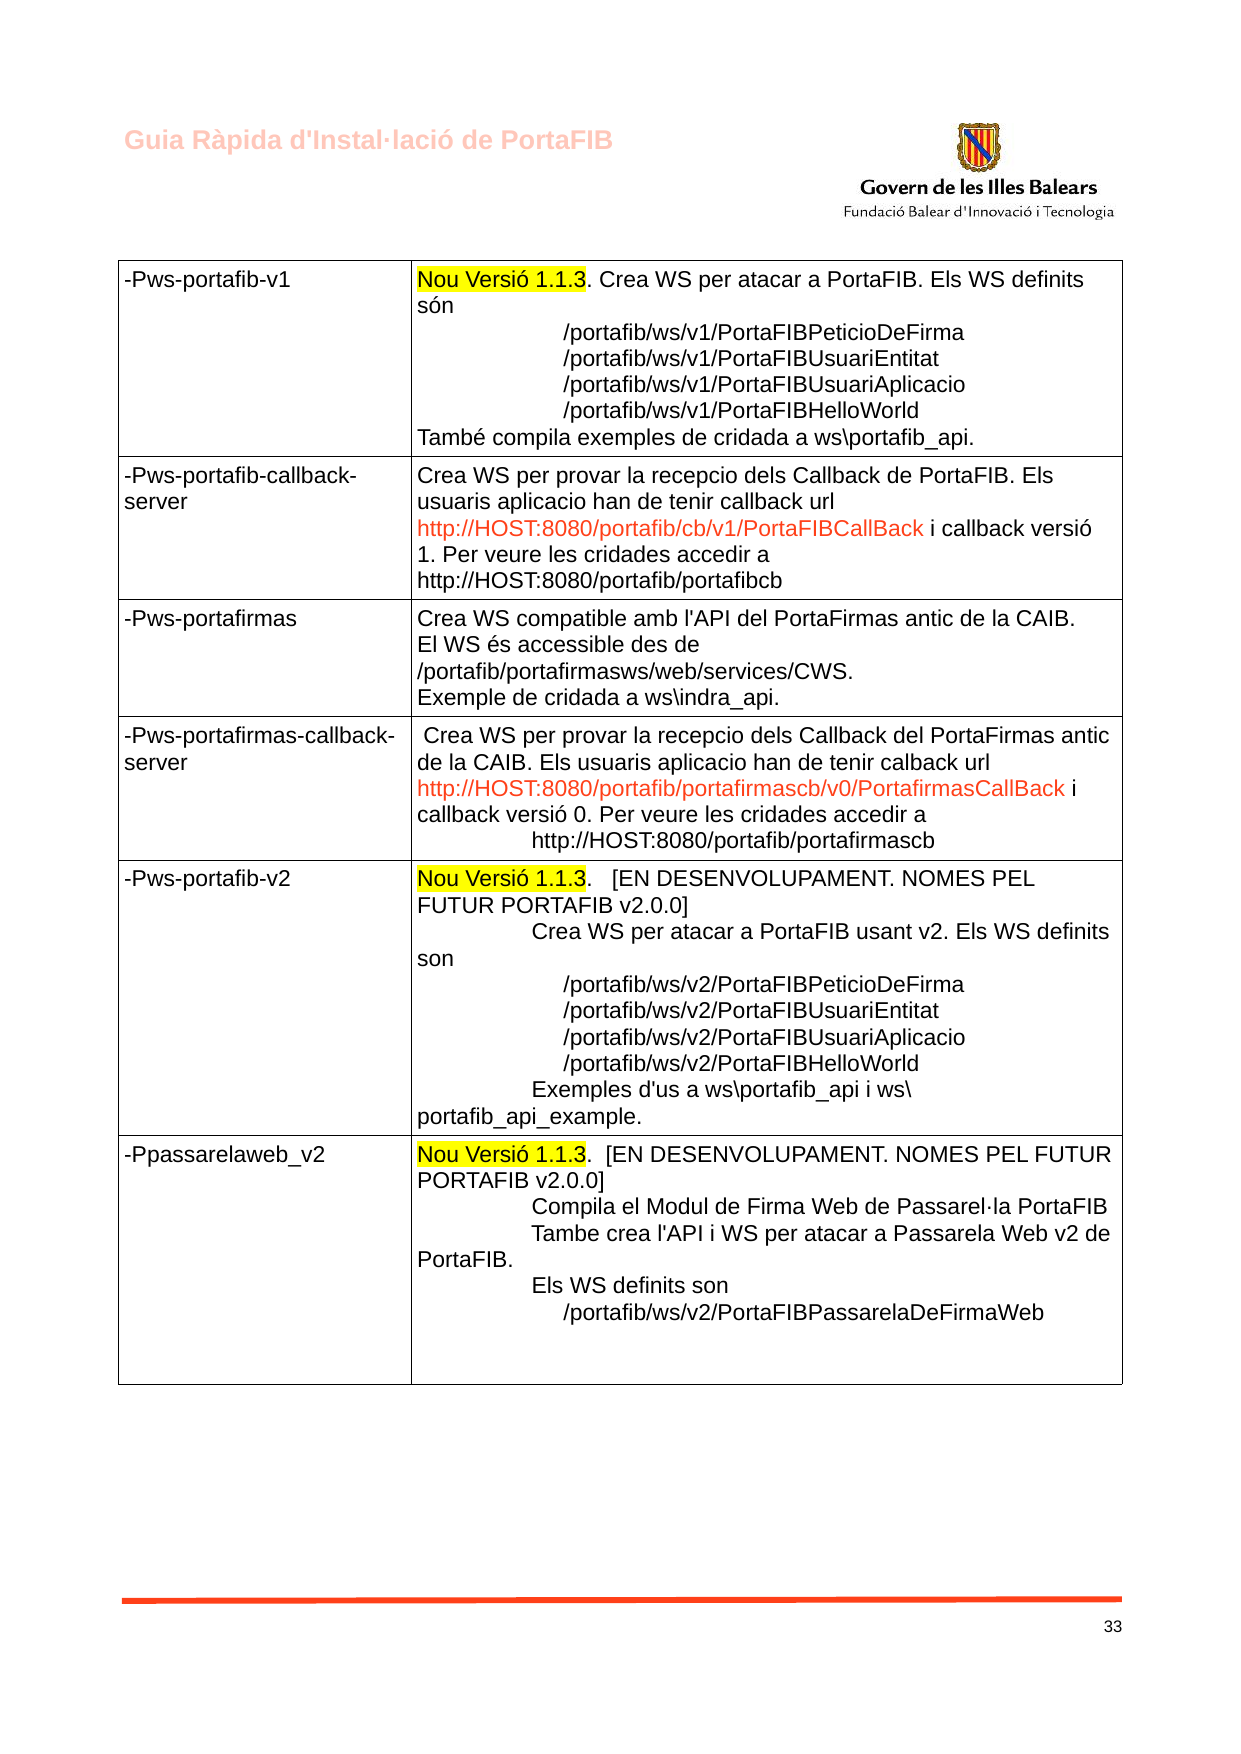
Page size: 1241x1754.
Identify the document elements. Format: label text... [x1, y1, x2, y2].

picture [840, 123, 1117, 220]
table_cell Nou Versió 1.1.3. [EN DESENVOLUPAMENT. NOMES PEL FUTUR PORTAFIB v2.0.0] Crea WS per atacar a PortaFIB usant v2. Els WS definits son /portafib/ws/v2/PortaFIBPeticioDeFirma /portafib/ws/v2/PortaFIBUsuariEntitat /portafib/ws/v2/PortaFIBUsuariAplicacio /portafib/ws/v2/PortaFIBHelloWorld Exemples d'us a ws\portafib_api i ws\portafib_api_example. [412, 861, 1122, 1135]
table_cell Crea WS per provar la recepcio dels Callback del PortaFirmas antic de la CAIB. Els usuaris aplicacio han de tenir calback url http://HOST:8080/portafib/portafirmascb/v0/PortafirmasCallBack i callback versió 0. Per veure les cridades accedir a http://HOST:8080/portafib/portafirmascb [412, 717, 1122, 859]
table_cell -Pws-portafib-callback-server [119, 457, 411, 599]
table_cell -Ppassarelaweb_v2 [119, 1136, 411, 1383]
table_cell Crea WS per provar la recepcio dels Callback de PortaFIB. Els usuaris aplicacio han de tenir callback url http://HOST:8080/portafib/cb/v1/PortaFIBCallBack i callback versió 1. Per veure les cridades accedir a http://HOST:8080/portafib/portafibcb [412, 457, 1122, 599]
table_cell Nou Versió 1.1.3. Crea WS per atacar a PortaFIB. Els WS definits són /portafib/ws/v1/PortaFIBPeticioDeFirma /portafib/ws/v1/PortaFIBUsuariEntitat /portafib/ws/v1/PortaFIBUsuariAplicacio /portafib/ws/v1/PortaFIBHelloWorld També compila exemples de cridada a ws\portafib_api. [412, 261, 1122, 456]
table_cell -Pws-portafib-v1 [119, 261, 411, 456]
table_cell Nou Versió 1.1.3. [EN DESENVOLUPAMENT. NOMES PEL FUTUR PORTAFIB v2.0.0] Compila el Modul de Firma Web de Passarel·la PortaFIB Tambe crea l'API i WS per atacar a Passarela Web v2 de PortaFIB. Els WS definits son /portafib/ws/v2/PortaFIBPassarelaDeFirmaWeb [412, 1136, 1122, 1383]
table_cell -Pws-portafib-v2 [119, 861, 411, 1135]
table_cell -Pws-portafirmas [119, 600, 411, 716]
table_cell -Pws-portafirmas-callback-server [119, 717, 411, 859]
table_cell Crea WS compatible amb l'API del PortaFirmas antic de la CAIB. El WS és accessible des de /portafib/portafirmasws/web/services/CWS. Exemple de cridada a ws\indra_api. [412, 600, 1122, 716]
